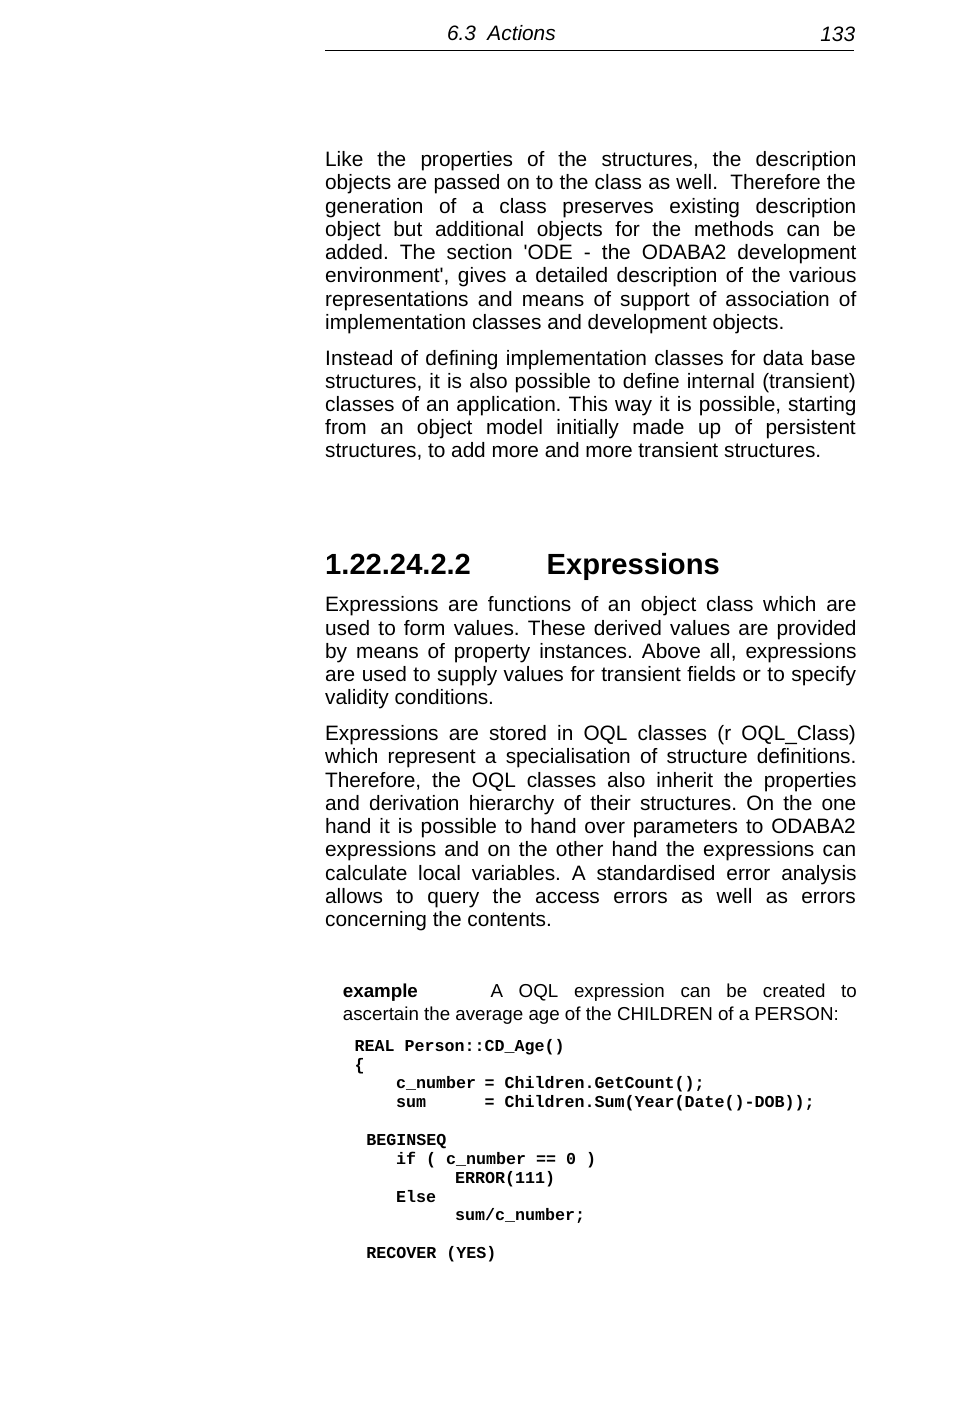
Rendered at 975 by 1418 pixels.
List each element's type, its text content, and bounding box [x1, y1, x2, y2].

text c_number = Children.GetCount(); [354, 1075, 857, 1094]
text sum/c_number; [354, 1207, 857, 1226]
text example A OQL expression can be created to ascertain the average age of the CHILDREN of a PERSON: [343, 979, 857, 1025]
text { [354, 1056, 857, 1075]
text if ( c_number == 0 ) [354, 1150, 857, 1169]
subtitle 4.2.2 Expressions [325, 548, 857, 581]
text Else [354, 1188, 857, 1207]
text REAL Person::CD_Age() [354, 1037, 857, 1056]
text BEGINSEQ [354, 1132, 857, 1150]
text sum = Children.Sum(Year(Date()-DOB)); [354, 1094, 857, 1113]
text Expressions are stored in OQL classes (r OQL_Class) which represent a specialisation of structure definitions. Therefore, the OQL classes also inherit the properties and derivation hierarchy of their structures. On the one hand it is possible to hand over parameters to ODABA2 expressions and on the other hand the expressions can calculate local variables. A standardised error analysis allows to query the access errors as well as errors concerning the contents. [325, 722, 857, 931]
text ERROR(111) [354, 1169, 857, 1188]
text Expressions are functions of an object class which are used to form values. These derived values are provided by means of property instances. Above all, expressions are used to supply values for transient fields or to specify validity conditions. [325, 593, 857, 709]
text Like the properties of the structures, the description objects are passed on to the class as well. Therefore the generation of a class preserves existing description object but additional objects for the methods can be added. The section 'ODE - the ODABA2 development environment', gives a detailed description of the various representations and means of support of association of implementation classes and development objects. [325, 148, 857, 333]
text Instead of defining implementation classes for data base structures, it is also possible to define internal (transient) classes of an application. This way it is possible, starting from an object model initially made up of persistent structures, to add more and more transient structures. [325, 346, 857, 462]
text RECOVER (YES) [354, 1245, 857, 1263]
